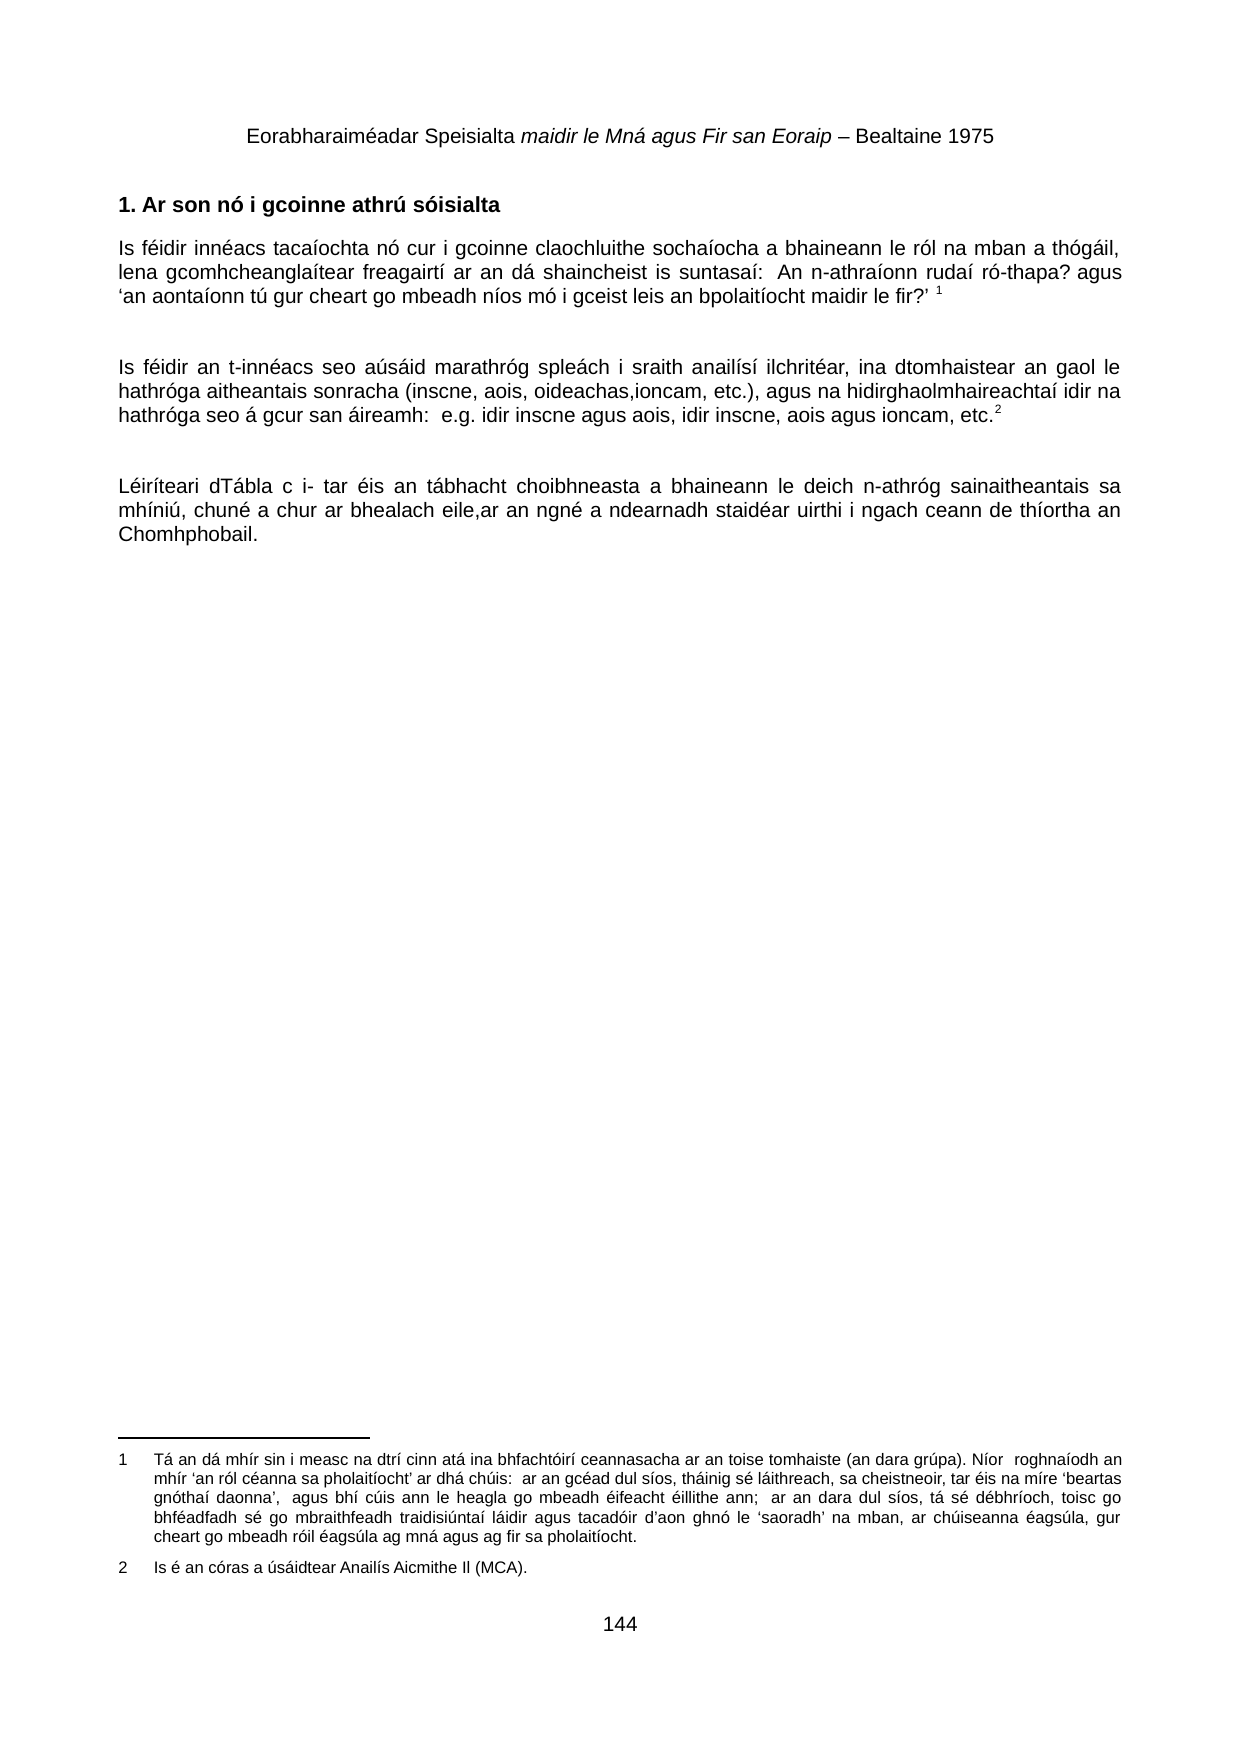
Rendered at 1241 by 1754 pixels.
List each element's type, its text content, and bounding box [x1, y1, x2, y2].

text Is é an córas a úsáidtear Anailís Aicmithe Il (MCA). [118, 1557, 1122, 1577]
text Tá an dá mhír sin i measc na dtrí cinn atá ina bhfachtóirí ceannasacha ar an toise tomhaiste (an dara grúpa). Níor roghnaíodh an mhír ‘an ról céanna sa pholaitíocht’ ar dhá chúis: ar an gcéad dul síos, tháinig sé láithreach, sa cheistneoir, tar éis na míre ‘beartas gnóthaí daonna’, agus bhí cúis ann le heagla go mbeadh éifeacht éillithe ann; ar an dara dul síos, tá sé débhríoch, toisc go bhféadfadh sé go mbraithfeadh traidisiúntaí láidir agus tacadóir d’aon ghnó le ‘saoradh’ na mban, ar chúiseanna éagsúla, gur cheart go mbeadh róil éagsúla ag mná agus ag fir sa pholaitíocht. [118, 1450, 1122, 1546]
text Léiríteari dTábla c i- tar éis an tábhacht choibhneasta a bhaineann le deich n-athróg sainaitheantais sa mhíniú, chuné a chur ar bhealach eile,ar an ngné a ndearnadh staidéar uirthi i ngach ceann de thíortha an Chomhphobail. [118, 474, 1122, 546]
text Is féidir innéacs tacaíochta nó cur i gcoinne claochluithe sochaíocha a bhaineann le ról na mban a thógáil, lena gcomhcheanglaítear freagairtí ar an dá shaincheist is suntasaí: An n-athraíonn rudaí ró-thapa? agus ‘an aontaíonn tú gur cheart go mbeadh níos mó i gceist leis an bpolaitíocht maidir le fir?’ [118, 236, 1122, 307]
text Is féidir an t-innéacs seo aúsáid marathróg spleách i sraith anailísí ilchritéar, ina dtomhaistear an gaol le hathróga aitheantais sonracha (inscne, aois, oideachas,ioncam, etc.), agus na hidirghaolmhaireachtaí idir na hathróga seo á gcur san áireamh: e.g. idir inscne agus aois, idir inscne, aois agus ioncam, etc. [118, 355, 1122, 427]
subtitle 1. Ar son nó i gcoinne athrú sóisialta [118, 192, 1122, 217]
